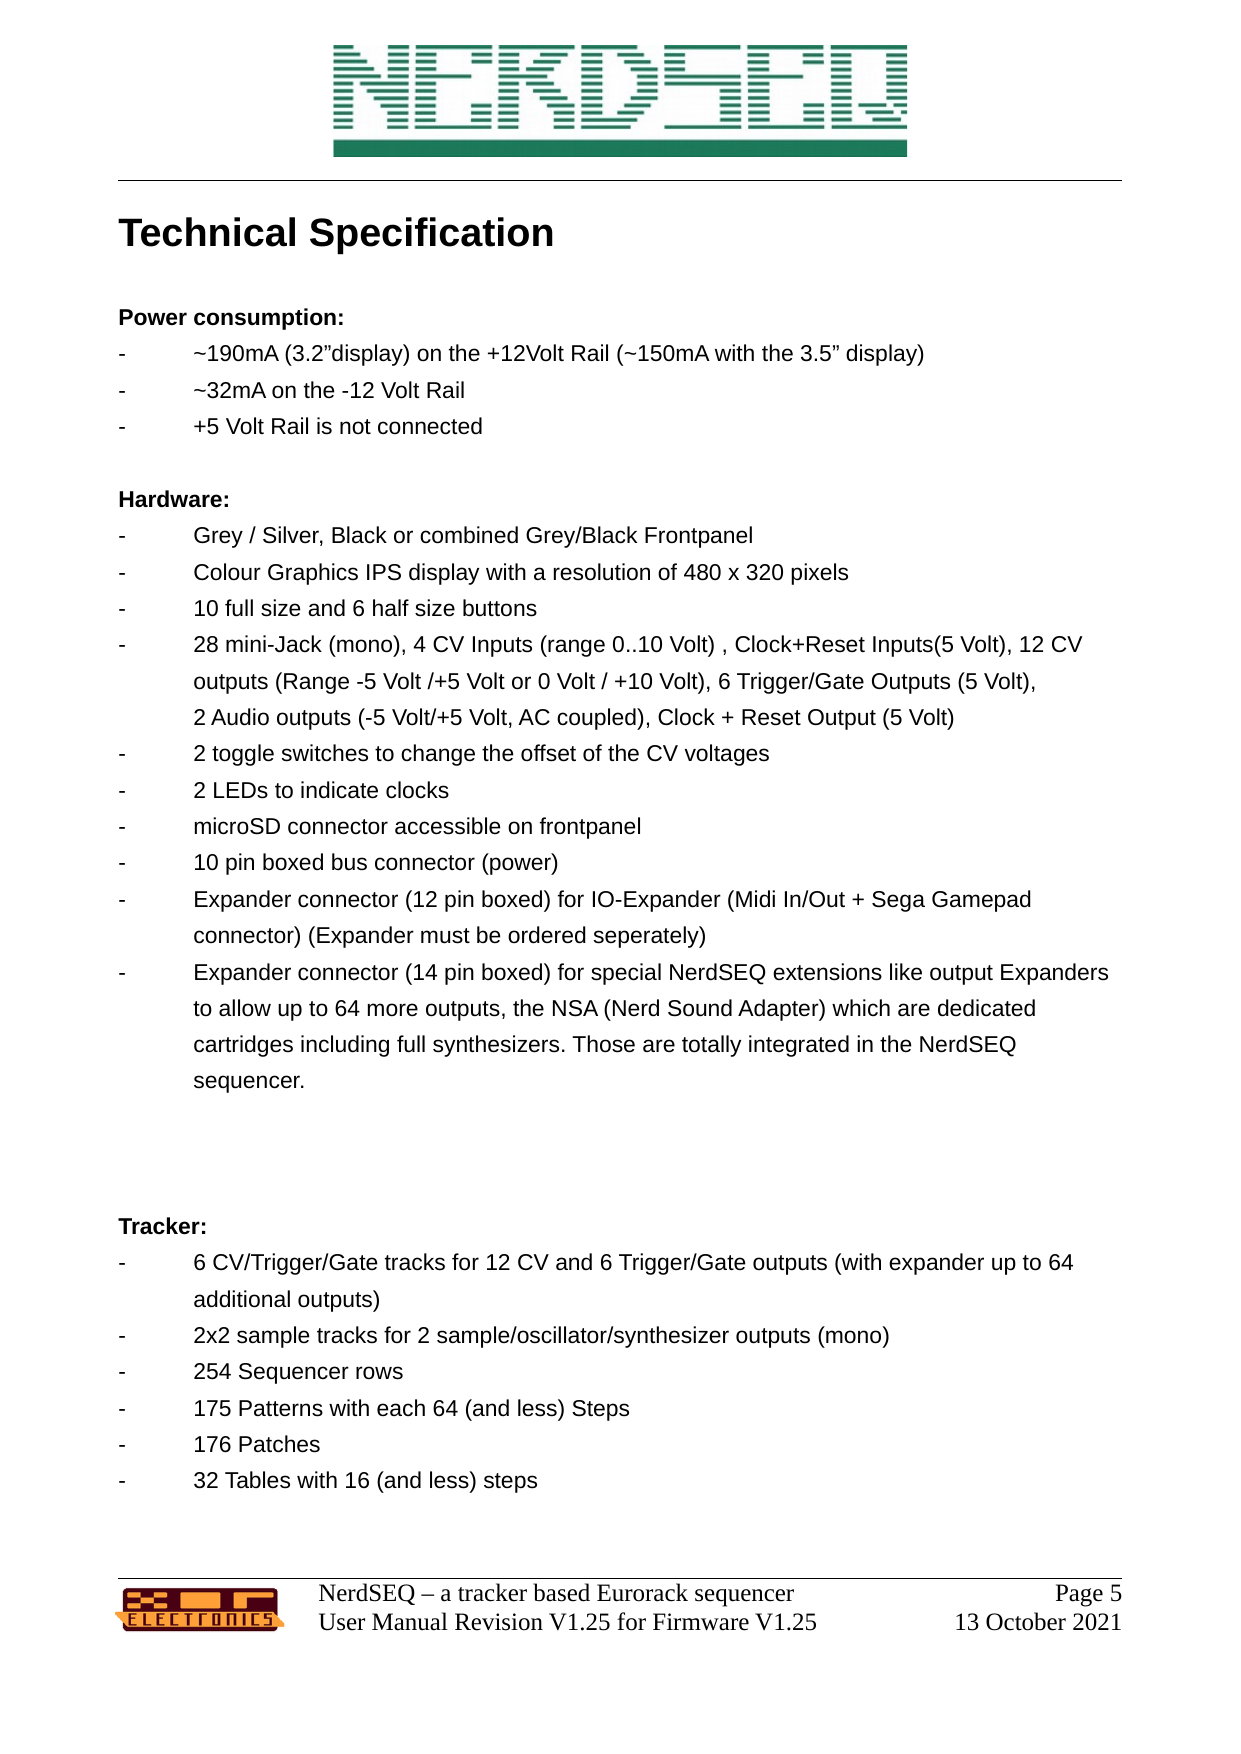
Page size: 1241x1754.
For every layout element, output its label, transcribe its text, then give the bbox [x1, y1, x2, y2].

text - 2 LEDs to indicate clocks [118, 777, 1122, 803]
subtitle Technical Specification [118, 209, 1122, 255]
text 2 Audio outputs (-5 Volt/+5 Volt, AC coupled), Clock + Reset Output (5 Volt) [118, 704, 1122, 730]
text - 32 Tables with 16 (and less) steps [118, 1467, 1122, 1494]
picture [333, 45, 908, 157]
text Tracker: [118, 1213, 1122, 1239]
text Power consumption: [118, 304, 1122, 330]
text - ~32mA on the -12 Volt Rail [118, 377, 1122, 403]
text - 10 pin boxed bus connector (power) [118, 849, 1122, 876]
picture [115, 1584, 285, 1634]
text - microSD connector accessible on frontpanel [118, 813, 1122, 839]
text - +5 Volt Rail is not connected [118, 413, 1122, 439]
text - Colour Graphics IPS display with a resolution of 480 x 320 pixels [118, 558, 1122, 585]
text - ~190mA (3.2”display) on the +12Volt Rail (~150mA with the 3.5” display) [118, 340, 1122, 367]
text - Grey / Silver, Black or combined Grey/Black Frontpanel [118, 522, 1122, 548]
text - Expander connector (14 pin boxed) for special NerdSEQ extensions like output Expanders to allow up to 64 more outputs, the NSA (Nerd Sound Adapter) which are dedicated cartridges including full synthesizers. Those are totally integrated in the NerdSEQ sequencer. [118, 958, 1122, 1094]
text - 10 full size and 6 half size buttons [118, 595, 1122, 621]
text - 175 Patterns with each 64 (and less) Steps [118, 1395, 1122, 1421]
text - Expander connector (12 pin boxed) for IO-Expander (Midi In/Out + Sega Gamepad connector) (Expander must be ordered seperately) [118, 886, 1122, 948]
text - 254 Sequencer rows [118, 1358, 1122, 1385]
text - 2 toggle switches to change the offset of the CV voltages [118, 740, 1122, 767]
text Hardware: [118, 486, 1122, 512]
text - 6 CV/Trigger/Gate tracks for 12 CV and 6 Trigger/Gate outputs (with expander up to 64 additional outputs) [118, 1249, 1122, 1312]
text - 28 mini-Jack (mono), 4 CV Inputs (range 0..10 Volt) , Clock+Reset Inputs(5 Volt), 12 CV outputs (Range -5 Volt /+5 Volt or 0 Volt / +10 Volt), 6 Trigger/Gate Outputs (5 Volt), [118, 631, 1122, 694]
text - 2x2 sample tracks for 2 sample/oscillator/synthesizer outputs (mono) [118, 1322, 1122, 1348]
text - 176 Patches [118, 1431, 1122, 1457]
